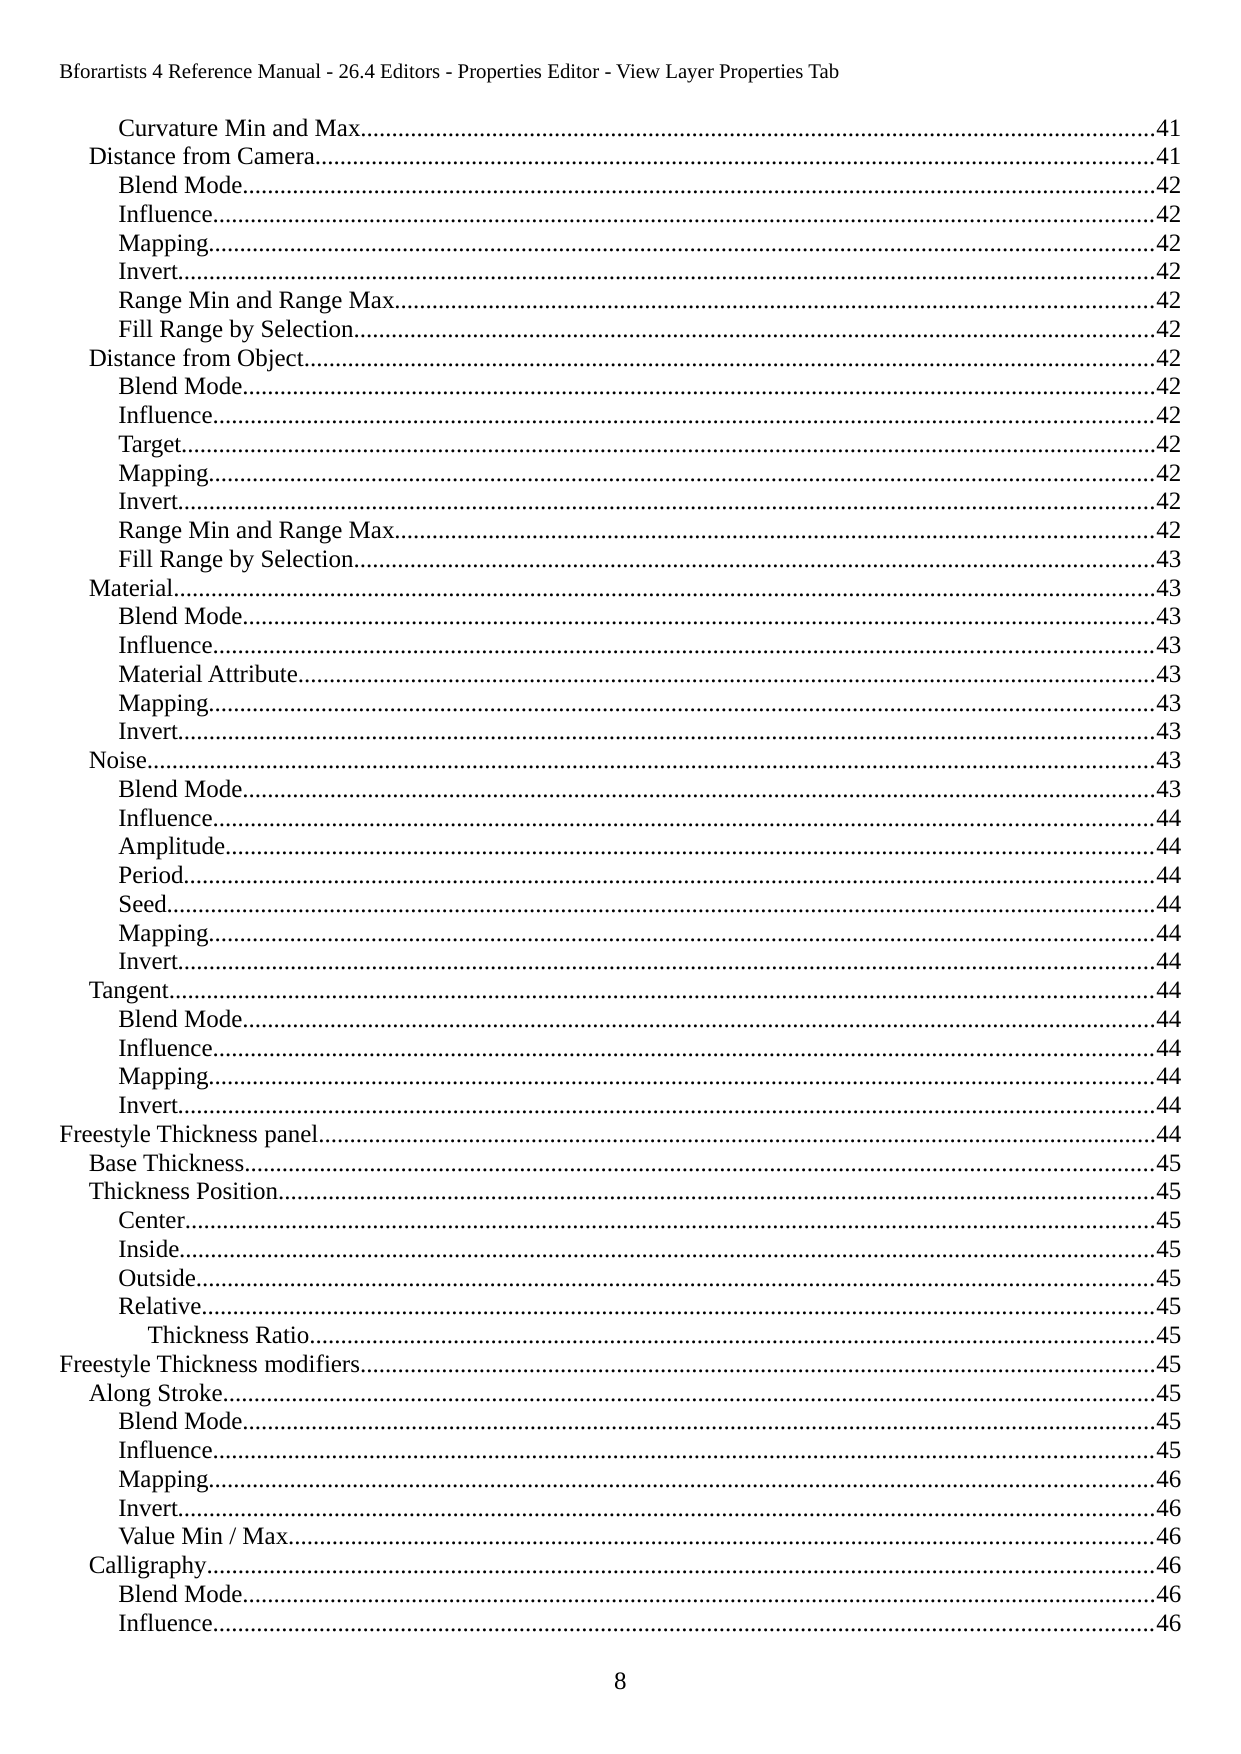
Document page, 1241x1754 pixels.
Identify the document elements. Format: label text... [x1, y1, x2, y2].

text Inside 45 [118, 1234, 1181, 1263]
text Thickness Position 45 [88, 1176, 1181, 1205]
text Value Min / Max 46 [118, 1521, 1181, 1550]
text Fill Range by Selection 43 [118, 544, 1181, 573]
text Material 43 [88, 573, 1181, 601]
text Invert 42 [118, 256, 1181, 285]
text Range Min and Range Max 42 [118, 285, 1181, 314]
text Amplitude 44 [118, 831, 1181, 860]
text Outside 45 [118, 1263, 1181, 1291]
text Seed 44 [118, 889, 1181, 918]
text Mapping 42 [118, 228, 1181, 256]
text Fill Range by Selection 42 [118, 314, 1181, 343]
text Blend Mode 45 [118, 1406, 1181, 1435]
text Invert 44 [118, 1090, 1181, 1119]
text Mapping 44 [118, 918, 1181, 946]
text Influence 46 [118, 1608, 1181, 1636]
text Blend Mode 42 [118, 371, 1181, 400]
text Blend Mode 46 [118, 1579, 1181, 1608]
text Target 42 [118, 429, 1181, 458]
text Mapping 46 [118, 1464, 1181, 1493]
text Invert 44 [118, 946, 1181, 975]
text Influence 43 [118, 630, 1181, 659]
text Freestyle Thickness modifiers 45 [59, 1349, 1181, 1378]
text Invert 43 [118, 716, 1181, 745]
text Noise 43 [88, 745, 1181, 774]
text Freestyle Thickness panel 44 [59, 1119, 1181, 1148]
text Blend Mode 43 [118, 774, 1181, 803]
text Influence 44 [118, 1033, 1181, 1061]
text Thickness Ratio 45 [147, 1320, 1181, 1349]
text Period 44 [118, 860, 1181, 889]
text Blend Mode 42 [118, 170, 1181, 199]
text Mapping 43 [118, 688, 1181, 716]
text Influence 42 [118, 199, 1181, 228]
text Invert 42 [118, 486, 1181, 515]
text Mapping 44 [118, 1061, 1181, 1090]
text Relative 45 [118, 1291, 1181, 1320]
text Influence 44 [118, 803, 1181, 831]
text Blend Mode 44 [118, 1004, 1181, 1033]
text Center 45 [118, 1205, 1181, 1234]
text Distance from Object 42 [88, 343, 1181, 371]
text Base Thickness 45 [88, 1148, 1181, 1176]
text Along Stroke 45 [88, 1378, 1181, 1406]
text Distance from Camera 41 [88, 141, 1181, 170]
text Tangent 44 [88, 975, 1181, 1004]
text Material Attribute 43 [118, 659, 1181, 688]
text Influence 42 [118, 400, 1181, 429]
text Curvature Min and Max 41 [118, 113, 1181, 141]
text Range Min and Range Max 42 [118, 515, 1181, 544]
text Influence 45 [118, 1435, 1181, 1464]
text Invert 46 [118, 1493, 1181, 1521]
text Blend Mode 43 [118, 601, 1181, 630]
text Mapping 42 [118, 458, 1181, 486]
text Calligraphy 46 [88, 1550, 1181, 1579]
